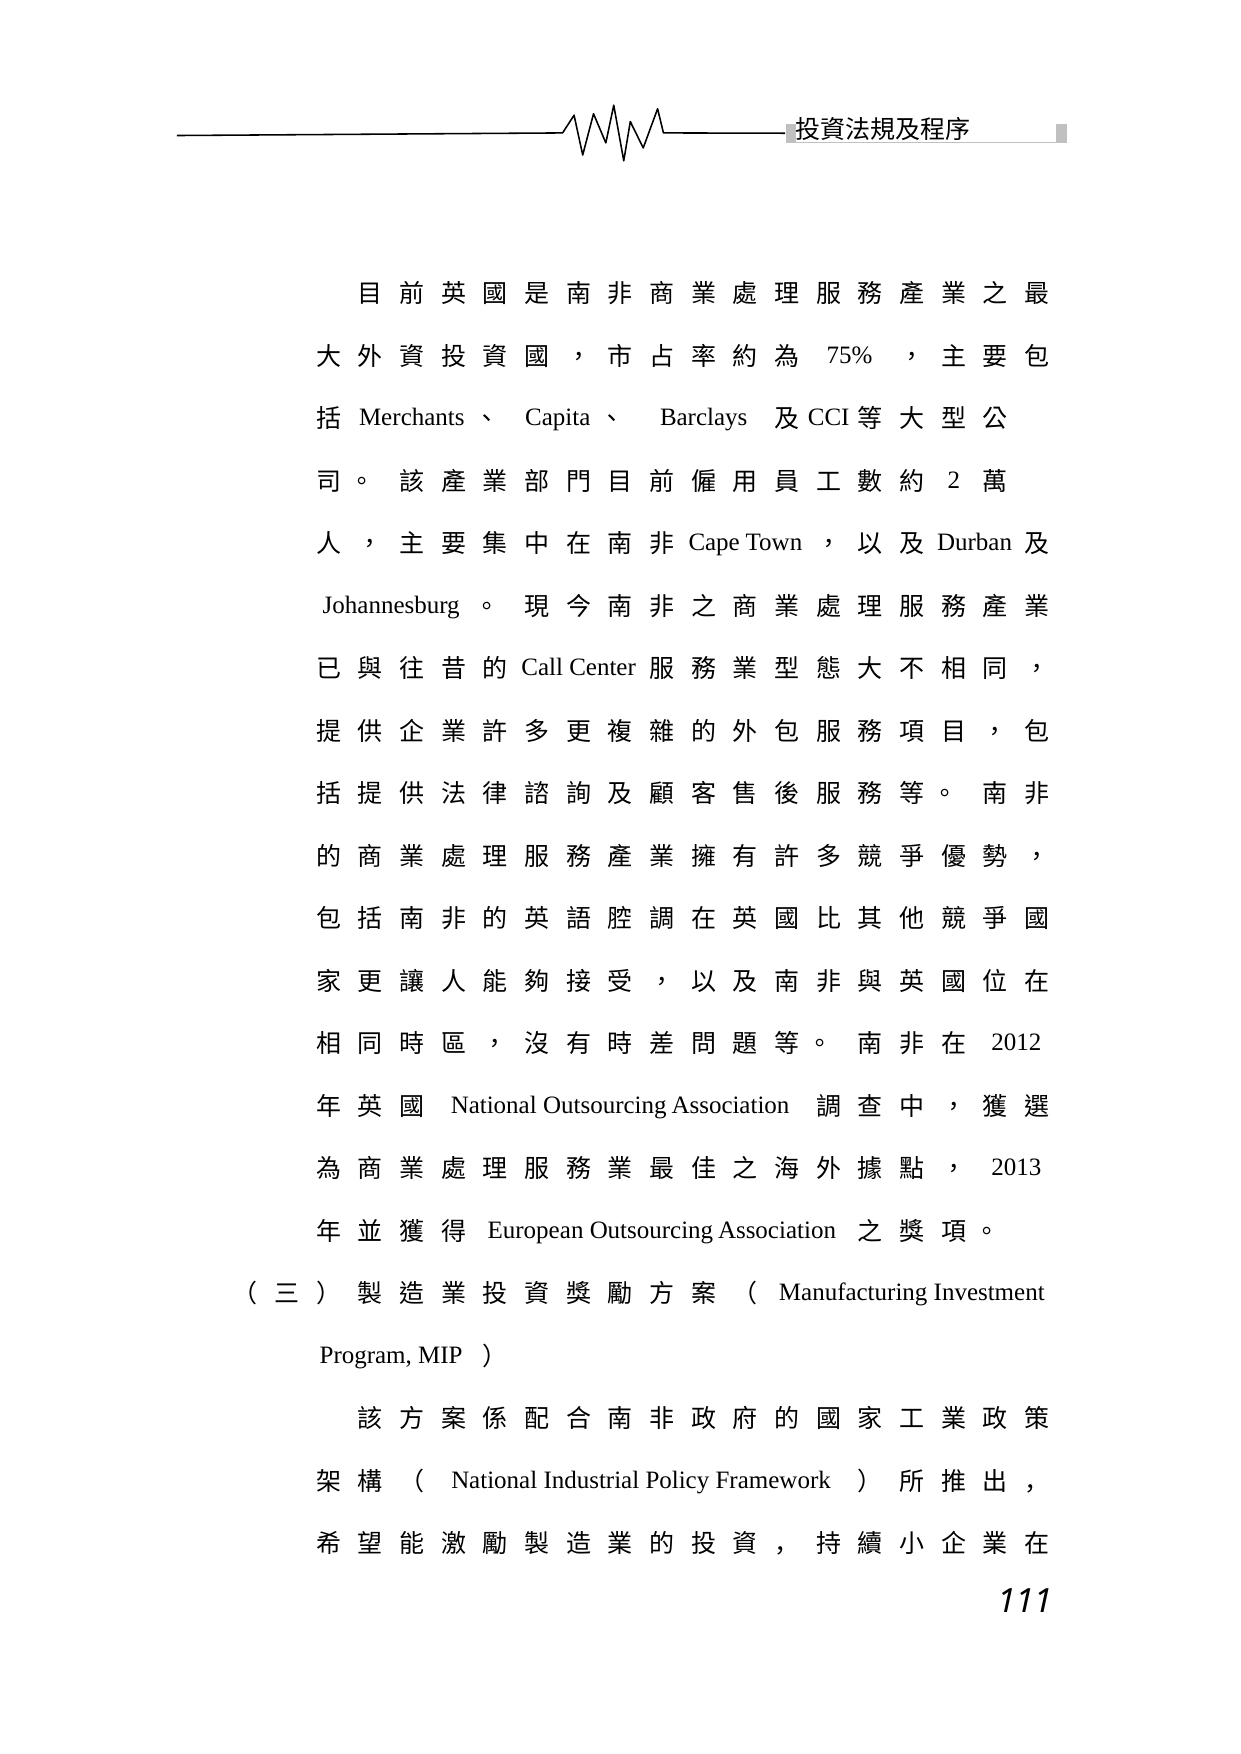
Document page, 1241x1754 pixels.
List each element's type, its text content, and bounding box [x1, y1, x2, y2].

text 該方案係配合南非政府的國家工業政策架構（National Industrial Policy Framework）所推出，希望能激勵製造業的投資，持續小企業在 [281, 1375, 1058, 1563]
text （三）製造業投資獎勵方案（Manufacturing Investment Program, MIP） [207, 1250, 1058, 1375]
text 目前英國是南非商業處理服務產業之最大外資投資國，市占率約為75%，主要包括Merchants、Capita、Barclays及CCI等大型公司。該產業部門目前僱用員工數約2萬人，主要集中在南非Cape Town，以及Durban及Johannesburg。現今南非之商業處理服務產業已與往昔的Call Center服務業型態大不相同，提供企業許多更複雜的外包服務項目，包括提供法律諮詢及顧客售後服務等。南非的商業處理服務產業擁有許多競爭優勢，包括南非的英語腔調在英國比其他競爭國家更讓人能夠接受，以及南非與英國位在相同時區，沒有時差問題等。南非在2012年英國National Outsourcing Association調查中，獲選為商業處理服務業最佳之海外據點，2013年並獲得European Outsourcing Association之獎項。 [281, 250, 1058, 1250]
